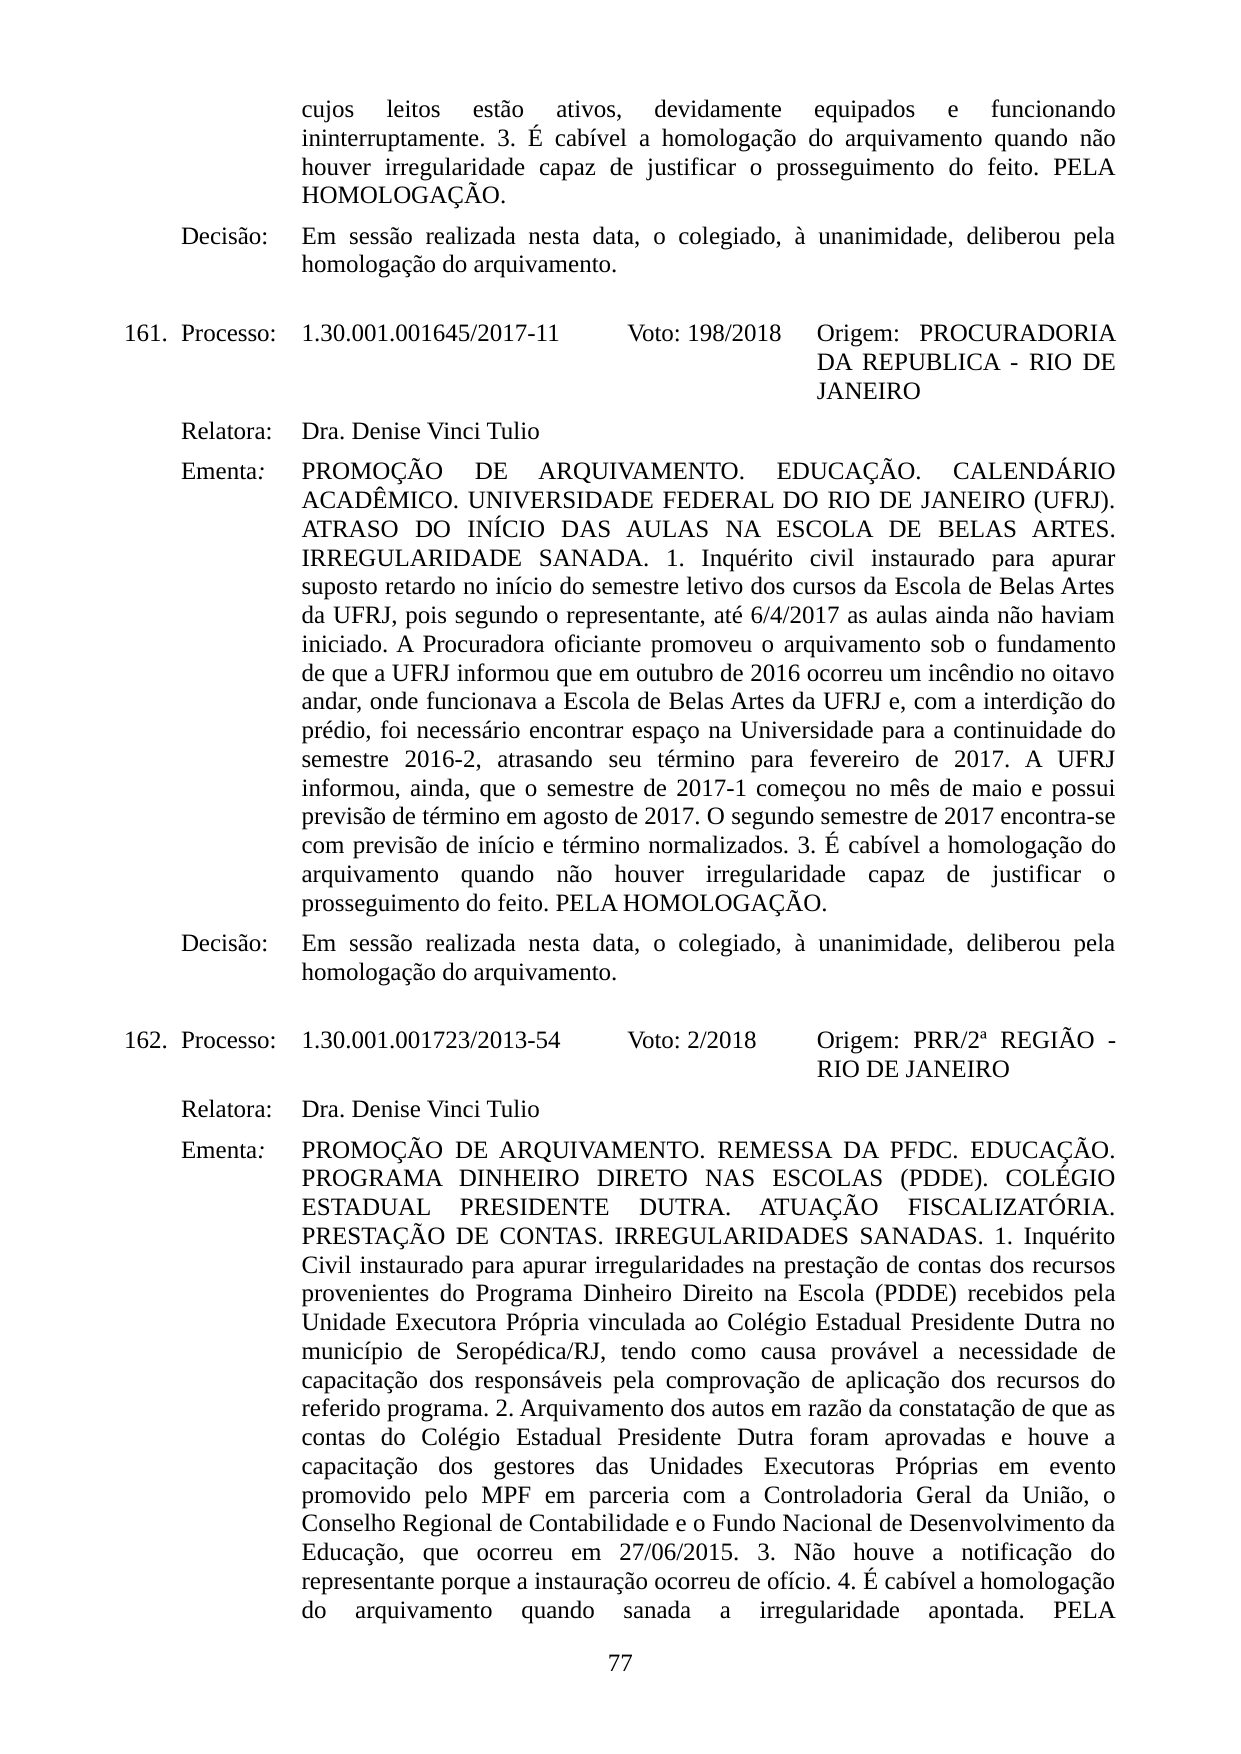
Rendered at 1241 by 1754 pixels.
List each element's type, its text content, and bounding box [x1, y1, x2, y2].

table_header Origem: PRR/2ª REGIÃO - RIO DE JANEIRO [811, 1020, 1122, 1089]
table_cell Dra. Denise Vinci Tulio [296, 1089, 1122, 1129]
table_cell Em sessão realizada nesta data, o colegiado, à unanimidade, deliberou pela homologação do arquivamento. [296, 922, 1122, 991]
table_cell cujos leitos estão ativos, devidamente equipados e funcionando ininterruptamente. 3. É cabível a homologação do arquivamento quando não houver irregularidade capaz de justificar o prosseguimento do feito. PELA HOMOLOGAÇÃO. [296, 89, 1122, 215]
table_cell [118, 1129, 175, 1629]
table_header Processo: [175, 1020, 296, 1089]
table_cell [175, 89, 296, 215]
table_cell Em sessão realizada nesta data, o colegiado, à unanimidade, deliberou pela homologação do arquivamento. [296, 215, 1122, 284]
table_cell PROMOÇÃO DE ARQUIVAMENTO. EDUCAÇÃO. CALENDÁRIO ACADÊMICO. UNIVERSIDADE FEDERAL DO RIO DE JANEIRO (UFRJ). ATRASO DO INÍCIO DAS AULAS NA ESCOLA DE BELAS ARTES. IRREGULARIDADE SANADA. 1. Inquérito civil instaurado para apurar suposto retardo no início do semestre letivo dos cursos da Escola de Belas Artes da UFRJ, pois segundo o representante, até 6/4/2017 as aulas ainda não haviam iniciado. A Procuradora oficiante promoveu o arquivamento sob o fundamento de que a UFRJ informou que em outubro de 2016 ocorreu um incêndio no oitavo andar, onde funcionava a Escola de Belas Artes da UFRJ e, com a interdição do prédio, foi necessário encontrar espaço na Universidade para a continuidade do semestre 2016-2, atrasando seu término para fevereiro de 2017. A UFRJ informou, ainda, que o semestre de 2017-1 começou no mês de maio e possui previsão de término em agosto de 2017. O segundo semestre de 2017 encontra-se com previsão de início e término normalizados. 3. É cabível a homologação do arquivamento quando não houver irregularidade capaz de justificar o prosseguimento do feito. PELA HOMOLOGAÇÃO. [296, 451, 1122, 922]
table_header 162. [118, 1020, 175, 1089]
table_header Origem: PROCURADORIA DA REPUBLICA - RIO DE JANEIRO [811, 313, 1122, 410]
table_cell [118, 451, 175, 922]
table_header Voto: 198/2018 [621, 313, 811, 410]
table_cell Relatora: [175, 1089, 296, 1129]
table_header 161. [118, 313, 175, 410]
table_header 1.30.001.001645/2017-11 [296, 313, 621, 410]
table_cell [118, 922, 175, 991]
table_cell Ementa: [175, 1129, 296, 1629]
table_cell Decisão: [175, 922, 296, 991]
table_cell [118, 410, 175, 451]
table_cell [118, 89, 175, 215]
table_cell Decisão: [175, 215, 296, 284]
table_cell [118, 1089, 175, 1129]
table_cell Ementa: [175, 451, 296, 922]
table_cell Dra. Denise Vinci Tulio [296, 410, 1122, 451]
table_header Processo: [175, 313, 296, 410]
table_header Voto: 2/2018 [621, 1020, 811, 1089]
table_cell Relatora: [175, 410, 296, 451]
table_cell PROMOÇÃO DE ARQUIVAMENTO. REMESSA DA PFDC. EDUCAÇÃO. PROGRAMA DINHEIRO DIRETO NAS ESCOLAS (PDDE). COLÉGIO ESTADUAL PRESIDENTE DUTRA. ATUAÇÃO FISCALIZATÓRIA. PRESTAÇÃO DE CONTAS. IRREGULARIDADES SANADAS. 1. Inquérito Civil instaurado para apurar irregularidades na prestação de contas dos recursos provenientes do Programa Dinheiro Direito na Escola (PDDE) recebidos pela Unidade Executora Própria vinculada ao Colégio Estadual Presidente Dutra no município de Seropédica/RJ, tendo como causa provável a necessidade de capacitação dos responsáveis pela comprovação de aplicação dos recursos do referido programa. 2. Arquivamento dos autos em razão da constatação de que as contas do Colégio Estadual Presidente Dutra foram aprovadas e houve a capacitação dos gestores das Unidades Executoras Próprias em evento promovido pelo MPF em parceria com a Controladoria Geral da União, o Conselho Regional de Contabilidade e o Fundo Nacional de Desenvolvimento da Educação, que ocorreu em 27/06/2015. 3. Não houve a notificação do representante porque a instauração ocorreu de ofício. 4. É cabível a homologação do arquivamento quando sanada a irregularidade apontada. PELA [296, 1129, 1122, 1629]
table_cell [118, 215, 175, 284]
table_header 1.30.001.001723/2013-54 [296, 1020, 621, 1089]
